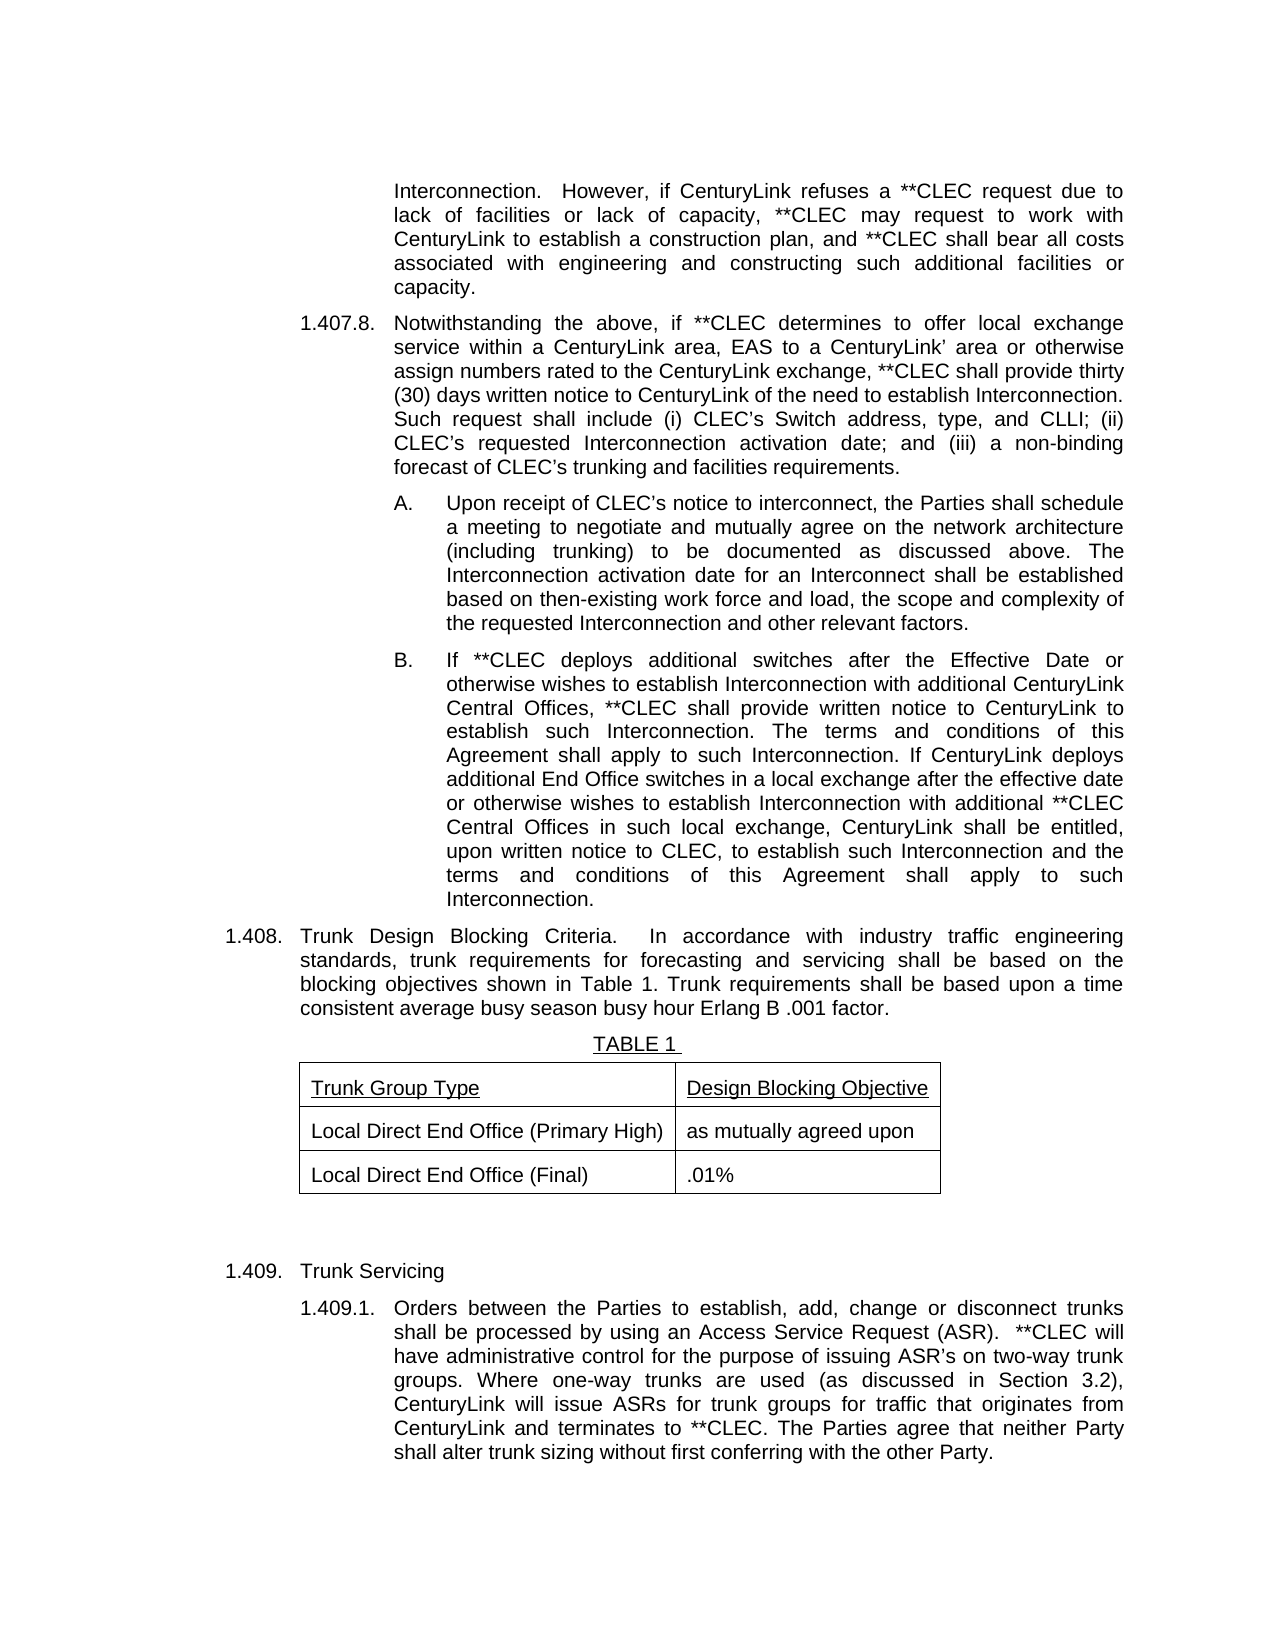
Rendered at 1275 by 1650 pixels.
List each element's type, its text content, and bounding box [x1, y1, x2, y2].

list Interconnection. However, if CenturyLink refuses a **CLEC request due to lack of facilities or lack of capacity, **CLEC may request to work with CenturyLink to establish a construction plan, and **CLEC shall bear all costs associated with engineering and constructing such additional facilities or capacity. [300, 179, 1125, 298]
list Trunk Design Blocking Criteria. In accordance with industry traffic engineering standards, trunk requirements for forecasting and servicing shall be based on the blocking objectives shown in Table 1. Trunk requirements shall be based upon a time consistent average busy season busy hour Erlang B .001 factor. [225, 923, 1125, 1019]
list Upon receipt of CLEC’s notice to interconnect, the Parties shall schedule a meeting to negotiate and mutually agree on the network architecture (including trunking) to be documented as discussed above. The Interconnection activation date for an Interconnect shall be established based on then-existing work force and load, the scope and complexity of the requested Interconnection and other relevant factors. [394, 491, 1125, 635]
table_cell Local Direct End Office (Primary High) [300, 1107, 675, 1149]
table_cell Local Direct End Office (Final) [300, 1151, 675, 1193]
list Trunk Servicing [225, 1259, 1125, 1283]
table_cell .01% [676, 1151, 940, 1193]
table_header Trunk Group Type [300, 1063, 675, 1106]
list If **CLEC deploys additional switches after the Effective Date or otherwise wishes to establish Interconnection with additional CenturyLink Central Offices, **CLEC shall provide written notice to CenturyLink to establish such Interconnection. The terms and conditions of this Agreement shall apply to such Interconnection. If CenturyLink deploys additional End Office switches in a local exchange after the effective date or otherwise wishes to establish Interconnection with additional **CLEC Central Offices in such local exchange, CenturyLink shall be entitled, upon written notice to CLEC, to establish such Interconnection and the terms and conditions of this Agreement shall apply to such Interconnection. [394, 647, 1125, 911]
list Notwithstanding the above, if **CLEC determines to offer local exchange service within a CenturyLink area, EAS to a CenturyLink’ area or otherwise assign numbers rated to the CenturyLink exchange, **CLEC shall provide thirty (30) days written notice to CenturyLink of the need to establish Interconnection. Such request shall include (i) CLEC’s Switch address, type, and CLLI; (ii) CLEC’s requested Interconnection activation date; and (iii) a non-binding forecast of CLEC’s trunking and facilities requirements. [300, 311, 1125, 479]
list Orders between the Parties to establish, add, change or disconnect trunks shall be processed by using an Access Service Request (ASR). **CLEC will have administrative control for the purpose of issuing ASR’s on two-way trunk groups. Where one-way trunks are used (as discussed in Section 3.2), CenturyLink will issue ASRs for trunk groups for traffic that originates from CenturyLink and terminates to **CLEC. The Parties agree that neither Party shall alter trunk sizing without first conferring with the other Party. [300, 1296, 1125, 1463]
table_cell as mutually agreed upon [676, 1107, 940, 1149]
table_header Design Blocking Objective [676, 1063, 940, 1106]
text TABLE 1 [150, 1032, 1125, 1056]
